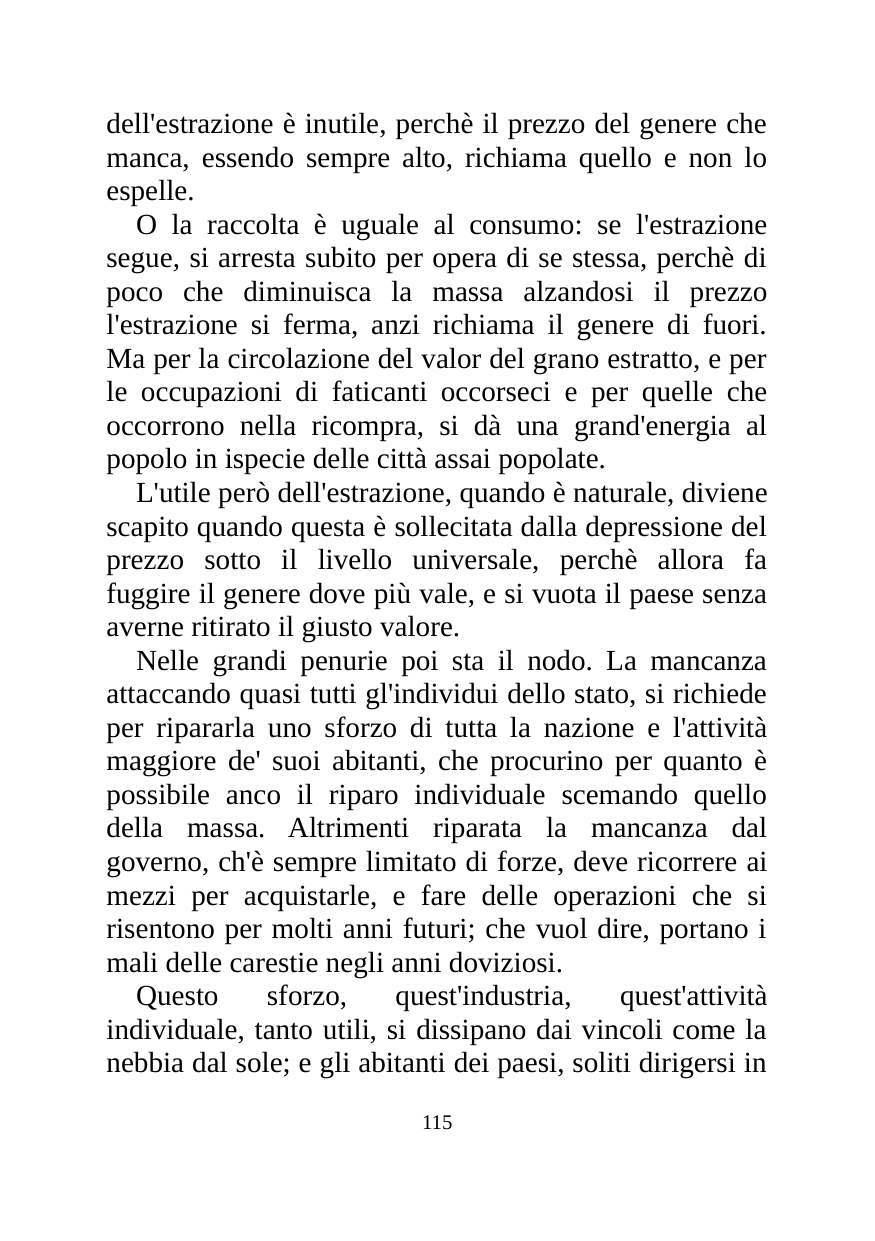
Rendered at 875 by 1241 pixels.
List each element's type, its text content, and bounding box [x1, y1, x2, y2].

text O la raccolta è uguale al consumo: se l'estrazione segue, si arresta subito per opera di se stessa, perchè di poco che diminuisca la massa alzandosi il prezzo l'estrazione si ferma, anzi richiama il genere di fuori. Ma per la circolazione del valor del grano estratto, e per le occupazioni di faticanti occorseci e per quelle che occorrono nella ricompra, si dà una grand'energia al popolo in ispecie delle città assai popolate. [106, 207, 768, 475]
text dell'estrazione è inutile, perchè il prezzo del genere che manca, essendo sempre alto, richiama quello e non lo espelle. [106, 106, 768, 207]
text Questo sforzo, quest'industria, quest'attività individuale, tanto utili, si dissipano dai vincoli come la nebbia dal sole; e gli abitanti dei paesi, soliti dirigersi in [106, 978, 768, 1079]
text L'utile però dell'estrazione, quando è naturale, diviene scapito quando questa è sollecitata dalla depressione del prezzo sotto il livello universale, perchè allora fa fuggire il genere dove più vale, e si vuota il paese senza averne ritirato il giusto valore. [106, 475, 768, 643]
text Nelle grandi penurie poi sta il nodo. La mancanza attaccando quasi tutti gl'individui dello stato, si richiede per ripararla uno sforzo di tutta la nazione e l'attività maggiore de' suoi abitanti, che procurino per quanto è possibile anco il riparo individuale scemando quello della massa. Altrimenti riparata la mancanza dal governo, ch'è sempre limitato di forze, deve ricorrere ai mezzi per acquistarle, e fare delle operazioni che si risentono per molti anni futuri; che vuol dire, portano i mali delle carestie negli anni doviziosi. [106, 643, 768, 978]
